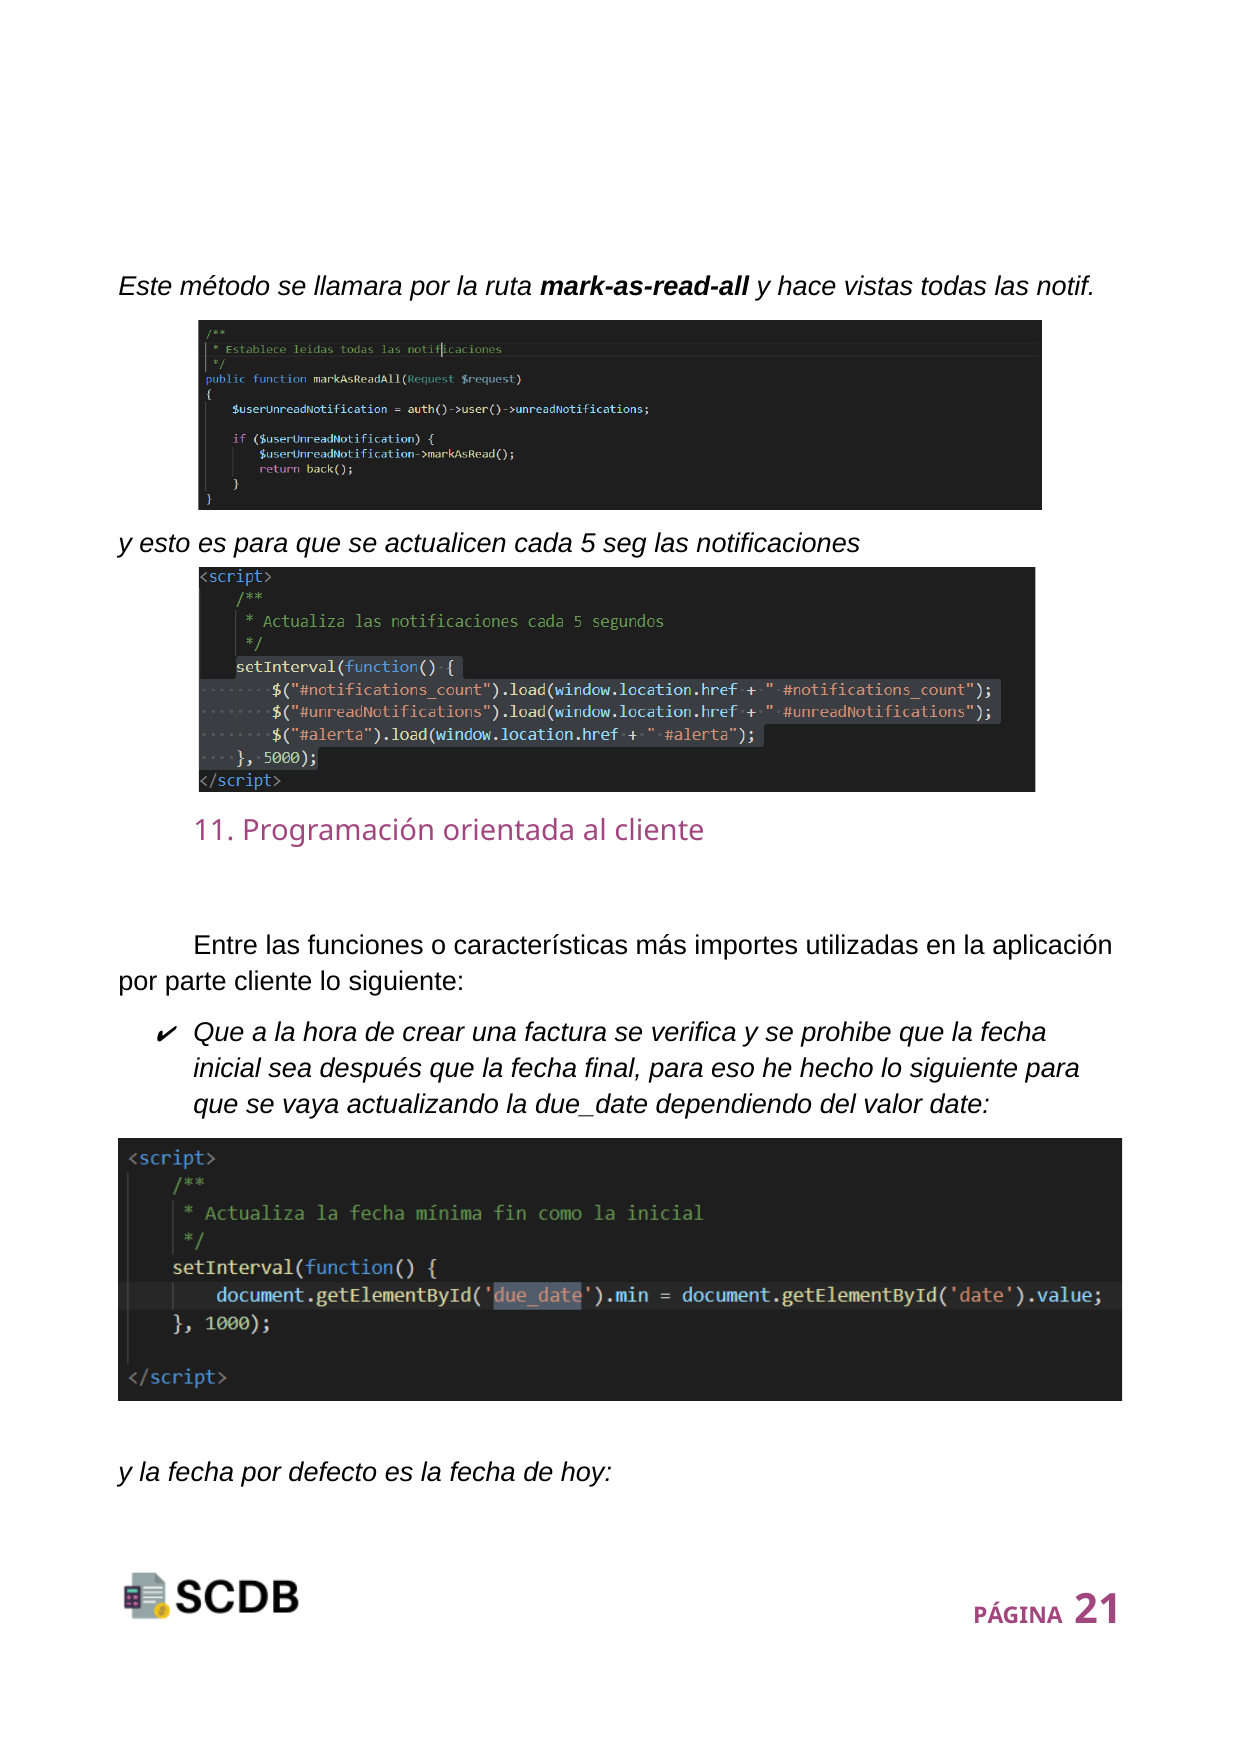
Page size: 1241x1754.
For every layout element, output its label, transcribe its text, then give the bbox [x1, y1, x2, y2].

text y la fecha por defecto es la fecha de hoy: [118, 1456, 1122, 1487]
list Que a la hora de crear una factura se verifica y se prohibe que la fecha inicial sea después que la fecha final, para eso he hecho lo siguiente para que se vaya actualizando la due_date dependiendo del valor date: [156, 1016, 1122, 1119]
text 11. Programación orientada al cliente [118, 809, 1122, 848]
text Entre las funciones o características más importes utilizadas en la aplicación por parte cliente lo siguiente: [118, 929, 1122, 996]
text Este método se llamara por la ruta mark-as-read-all y hace vistas todas las notif. [118, 270, 1122, 301]
picture [118, 1138, 1123, 1401]
text y esto es para que se actualicen cada 5 seg las notificaciones [118, 491, 1122, 558]
picture [198, 567, 1036, 792]
picture [198, 320, 1042, 510]
picture [122, 1569, 305, 1622]
